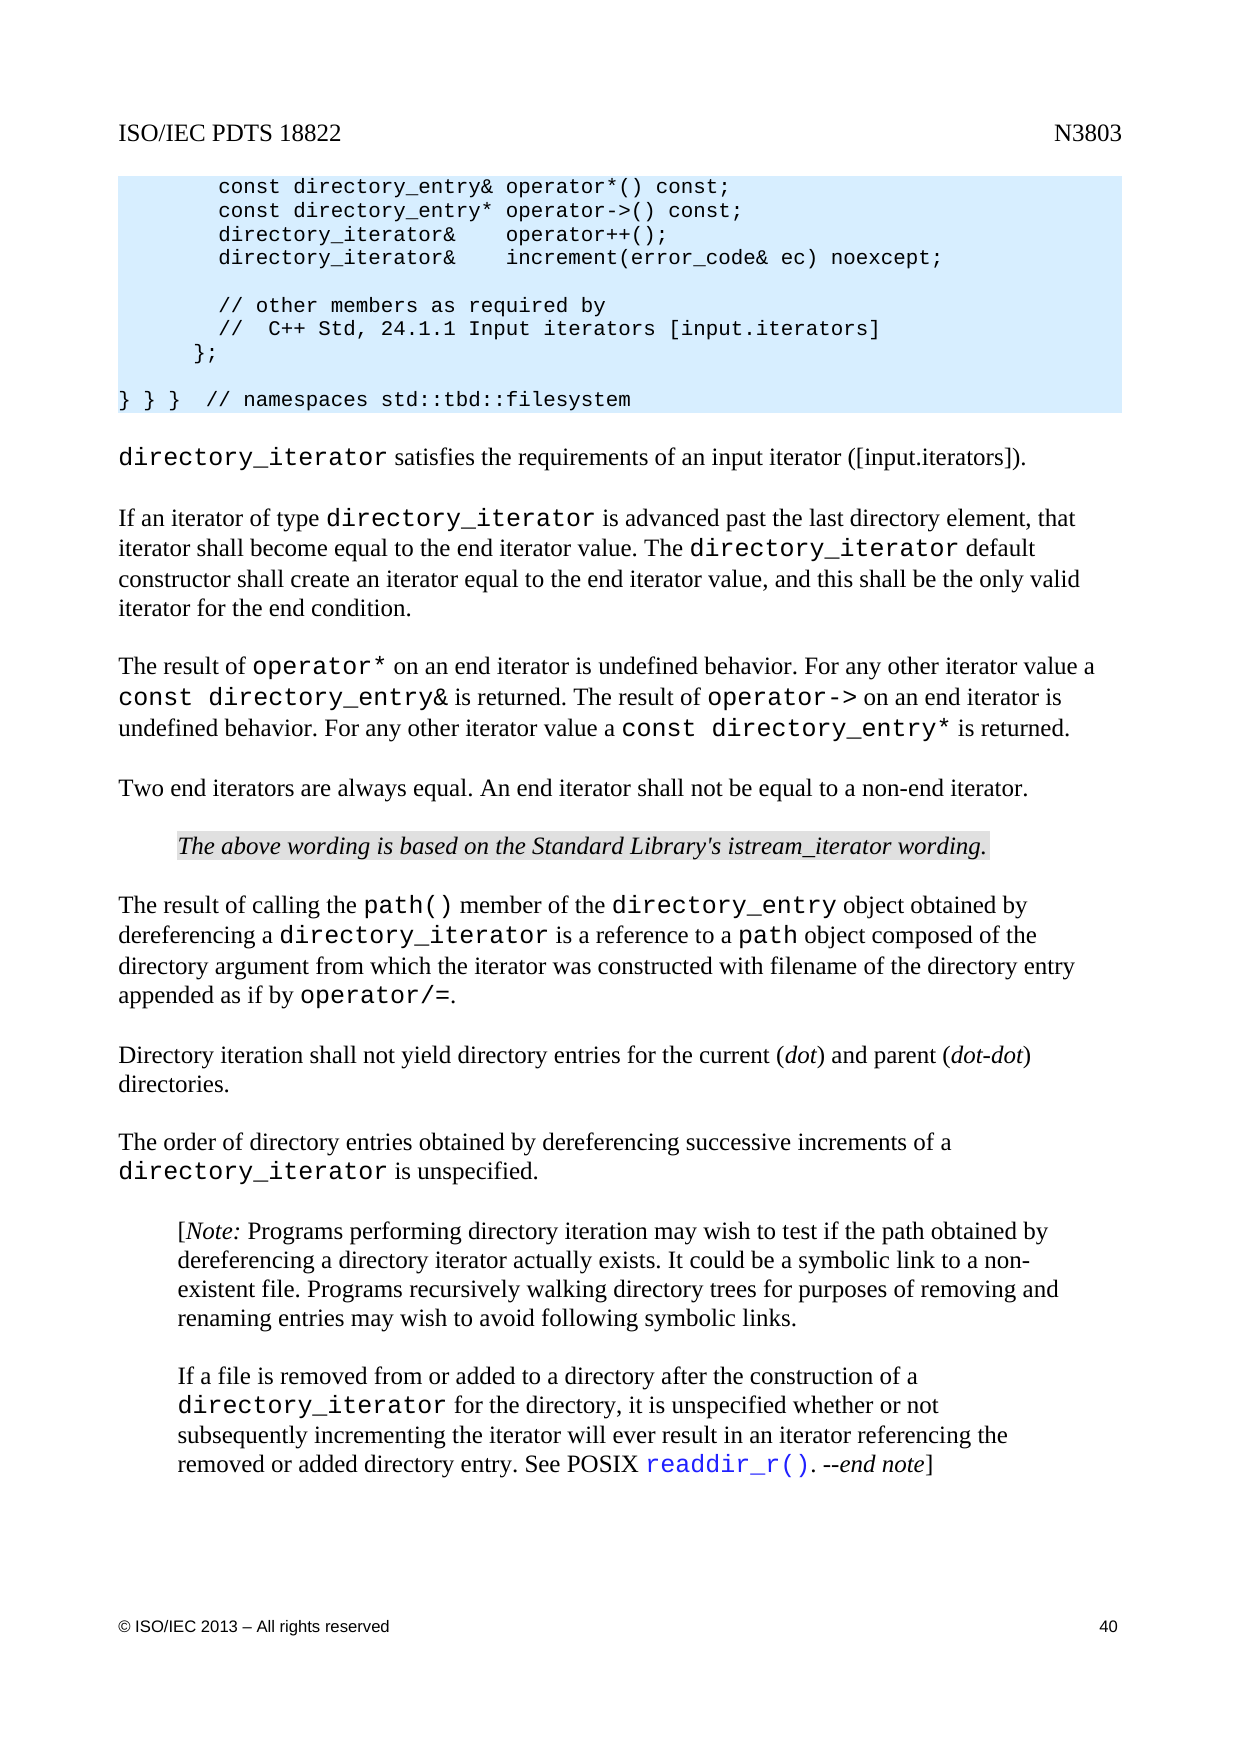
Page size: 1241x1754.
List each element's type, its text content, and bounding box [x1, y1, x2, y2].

text The result of operator* on an end iterator is undefined behavior. For any other iterator value a const directory_entry& is returned. The result of operator-> on an end iterator is undefined behavior. For any other iterator value a const directory_entry* is returned. [118, 651, 1122, 744]
text const directory_entry& operator*() const; [118, 176, 1122, 200]
text If a file is removed from or added to a directory after the construction of a directory_iterator for the directory, it is unspecified whether or not subsequently incrementing the iterator will ever result in an iterator referencing the removed or added directory entry. See POSIX readdir_r(). --end note] [177, 1361, 1063, 1480]
text const directory_entry* operator->() const; [118, 200, 1122, 224]
text [Note: Programs performing directory iteration may wish to test if the path obtained by dereferencing a directory iterator actually exists. It could be a symbolic link to a non-existent file. Programs recursively walking directory trees for purposes of removing and renaming entries may wish to avoid following symbolic links. [177, 1216, 1063, 1331]
text directory_iterator& increment(error_code& ec) noexcept; [118, 247, 1122, 271]
text The above wording is based on the Standard Library's istream_iterator wording. [177, 831, 1063, 860]
text The order of directory entries obtained by dereferencing successive increments of a directory_iterator is unspecified. [118, 1127, 1122, 1187]
text directory_iterator satisfies the requirements of an input iterator ([input.iterators]). [118, 442, 1122, 473]
text // other members as required by [118, 294, 1122, 318]
text } } } // namespaces std::tbd::filesystem [118, 389, 1122, 413]
text If an iterator of type directory_iterator is advanced past the last directory element, that iterator shall become equal to the end iterator value. The directory_iterator default constructor shall create an iterator equal to the end iterator value, and this shall be the only valid iterator for the end condition. [118, 503, 1122, 622]
text directory_iterator& operator++(); [118, 224, 1122, 247]
text // C++ Std, 24.1.1 Input iterators [input.iterators] [118, 318, 1122, 342]
text }; [118, 342, 1122, 366]
text Two end iterators are always equal. An end iterator shall not be equal to a non-end iterator. [118, 773, 1122, 802]
text Directory iteration shall not yield directory entries for the current (dot) and parent (dot-dot) directories. [118, 1040, 1122, 1098]
text The result of calling the path() member of the directory_entry object obtained by dereferencing a directory_iterator is a reference to a path object composed of the directory argument from which the iterator was constructed with filename of the directory entry appended as if by operator/=. [118, 890, 1122, 1011]
